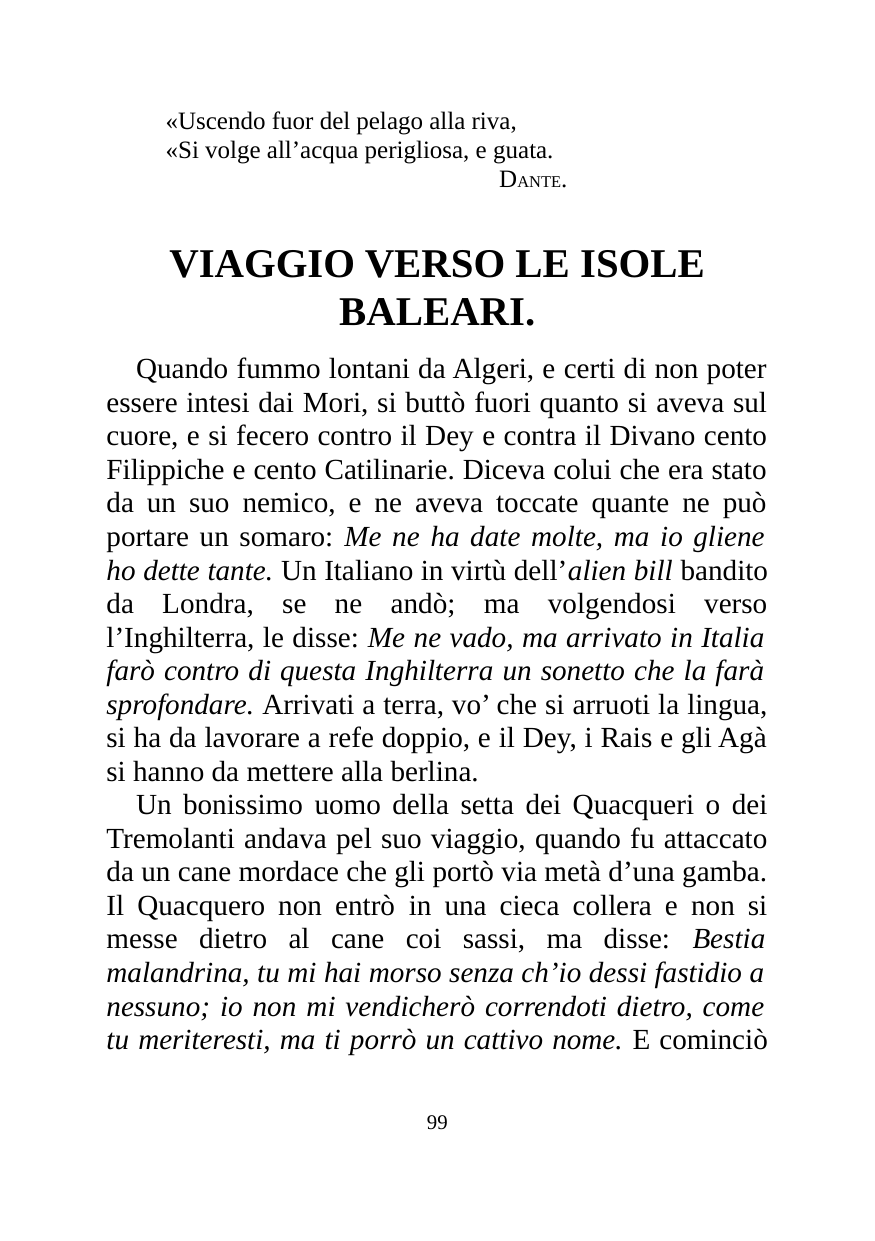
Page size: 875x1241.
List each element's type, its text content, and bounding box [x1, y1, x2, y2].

text Dante. [165, 164, 567, 192]
subtitle Viaggio verso le isole Baleari. [106, 240, 768, 334]
text Quando fummo lontani da Algeri, e certi di non poter essere intesi dai Mori, si buttò fuori quanto si aveva sul cuore, e si fecero contro il Dey e contra il Divano cento Filippiche e cento Catilinarie. Diceva colui che era stato da un suo nemico, e ne aveva toccate quante ne può portare un somaro: Me ne ha date molte, ma io gliene ho dette tante. Un Italiano in virtù dell’alien bill bandito da Londra, se ne andò; ma volgendosi verso l’Inghilterra, le disse: Me ne vado, ma arrivato in Italia farò contro di questa Inghilterra un sonetto che la farà sprofondare. Arrivati a terra, vo’ che si arruoti la lingua, si ha da lavorare a refe doppio, e il Dey, i Rais e gli Agà si hanno da mettere alla berlina. [106, 351, 768, 787]
text «Uscendo fuor del pelago alla riva, «Si volge all’acqua perigliosa, e guata. [165, 106, 768, 164]
text Un bonissimo uomo della setta dei Quacqueri o dei Tremolanti andava pel suo viaggio, quando fu attaccato da un cane mordace che gli portò via metà d’una gamba. Il Quacquero non entrò in una cieca collera e non si messe dietro al cane coi sassi, ma disse: Bestia malandrina, tu mi hai morso senza ch’io dessi fastidio a nessuno; io non mi vendicherò correndoti dietro, come tu meriteresti, ma ti porrò un cattivo nome. E cominciò [106, 787, 768, 1056]
